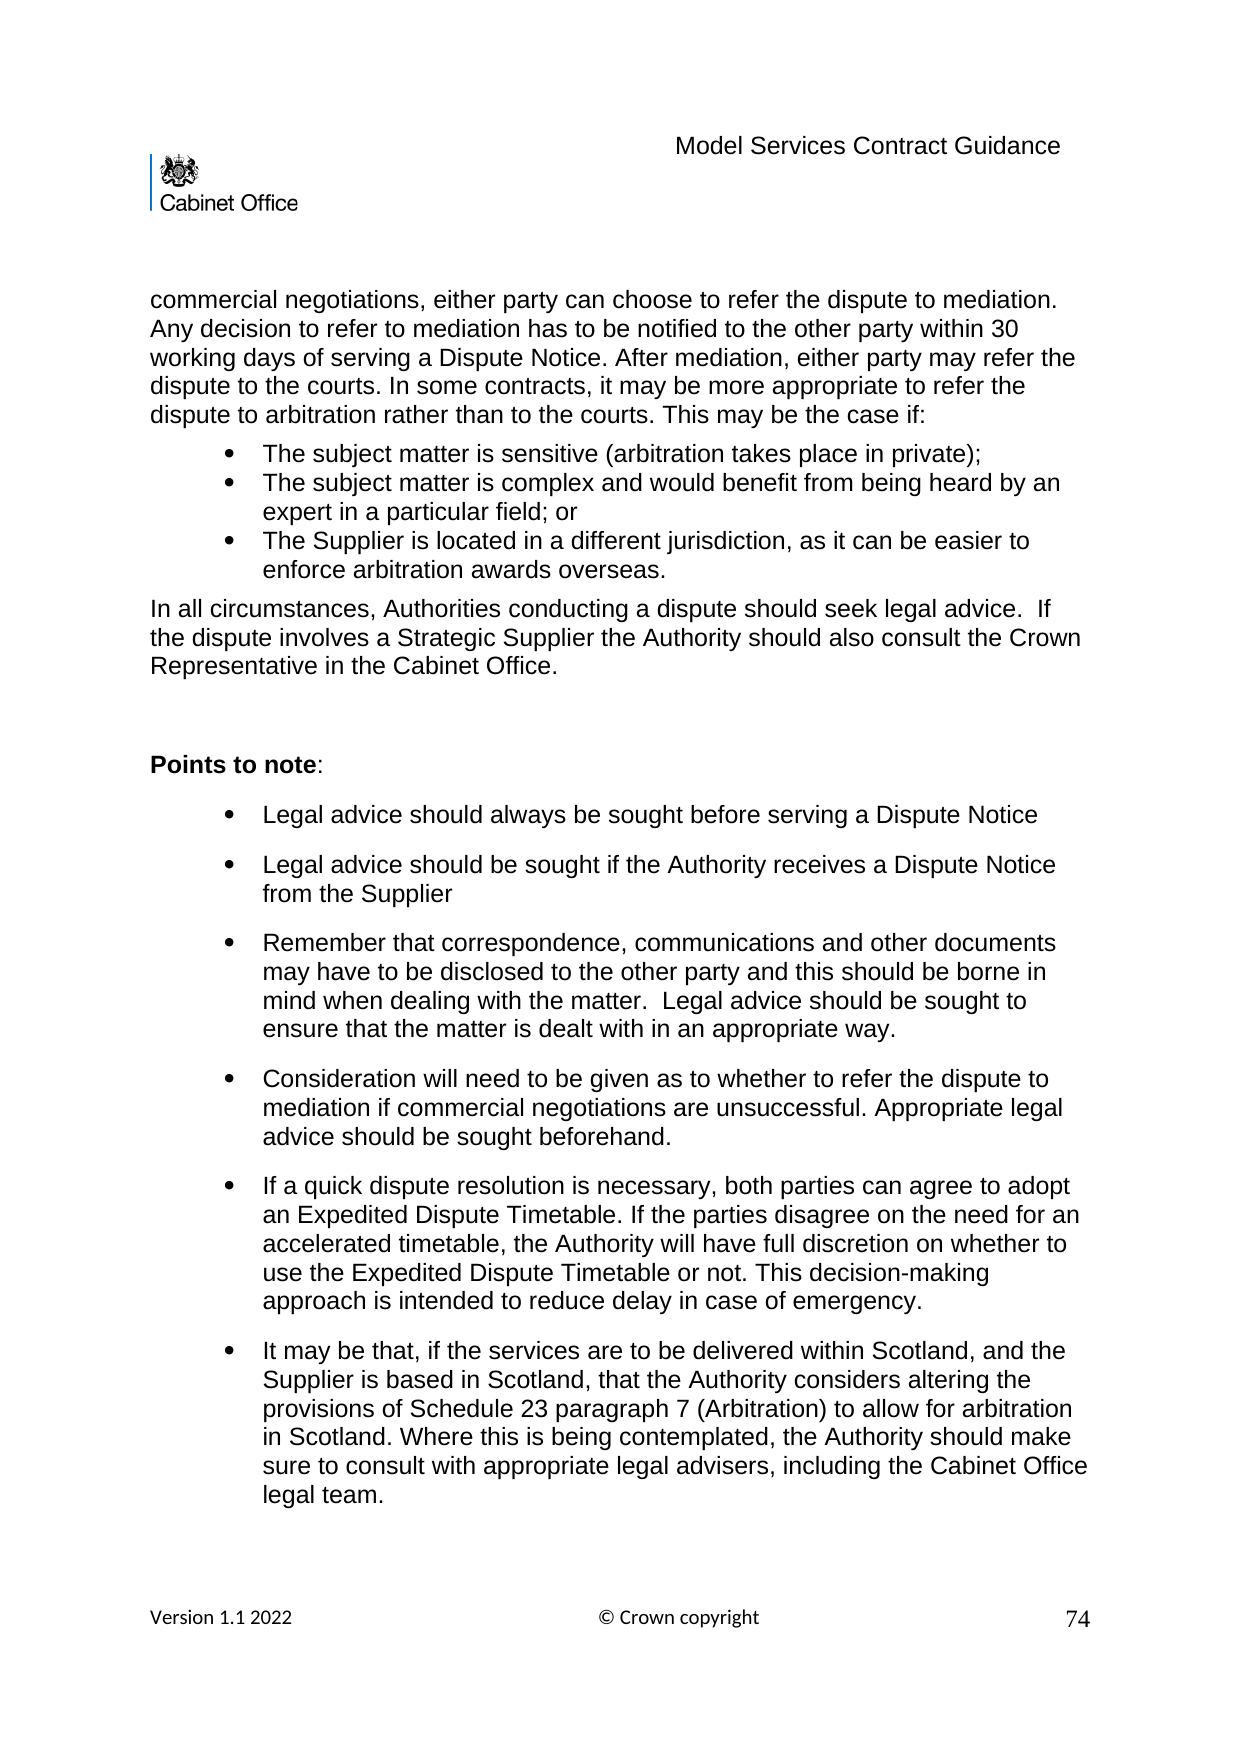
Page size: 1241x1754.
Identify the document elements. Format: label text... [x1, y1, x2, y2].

text commercial negotiations, either party can choose to refer the dispute to mediation. Any decision to refer to mediation has to be notified to the other party within 30 working days of serving a Dispute Notice. After mediation, either party may refer the dispute to the courts. In some contracts, it may be more appropriate to refer the dispute to arbitration rather than to the courts. This may be the case if: [150, 285, 1090, 429]
list The Supplier is located in a different jurisdiction, as it can be easier to enforce arbitration awards overseas. [225, 526, 1090, 583]
list It may be that, if the services are to be delivered within Scotland, and the Supplier is based in Scotland, that the Authority considers altering the provisions of Schedule 23 paragraph 7 (Arbitration) to allow for arbitration in Scotland. Where this is being contemplated, the Authority should make sure to consult with appropriate legal advisers, including the Cabinet Office legal team. [225, 1336, 1090, 1508]
list Legal advice should be sought if the Authority receives a Dispute Notice from the Supplier [225, 850, 1090, 907]
list Consideration will need to be given as to whether to refer the dispute to mediation if commercial negotiations are unsuccessful. Appropriate legal advice should be sought beforehand. [225, 1064, 1090, 1150]
list Legal advice should always be sought before serving a Dispute Notice [225, 800, 1090, 829]
list The subject matter is sensitive (arbitration takes place in private); [225, 439, 1090, 468]
text In all circumstances, Authorities conducting a dispute should seek legal advice. If the dispute involves a Strategic Supplier the Authority should also consult the Crown Representative in the Cabinet Office. [150, 594, 1090, 680]
list The subject matter is complex and would benefit from being heard by an expert in a particular field; or [225, 468, 1090, 526]
list If a quick dispute resolution is necessary, both parties can agree to adopt an Expedited Dispute Timetable. If the parties disagree on the need for an accelerated timetable, the Authority will have full discretion on whether to use the Expedited Dispute Timetable or not. This decision-making approach is intended to reduce delay in case of emergency. [225, 1171, 1090, 1315]
list Remember that correspondence, communications and other documents may have to be disclosed to the other party and this should be borne in mind when dealing with the matter. Legal advice should be sought to ensure that the matter is dealt with in an appropriate way. [225, 928, 1090, 1043]
text Points to note: [150, 750, 1090, 779]
